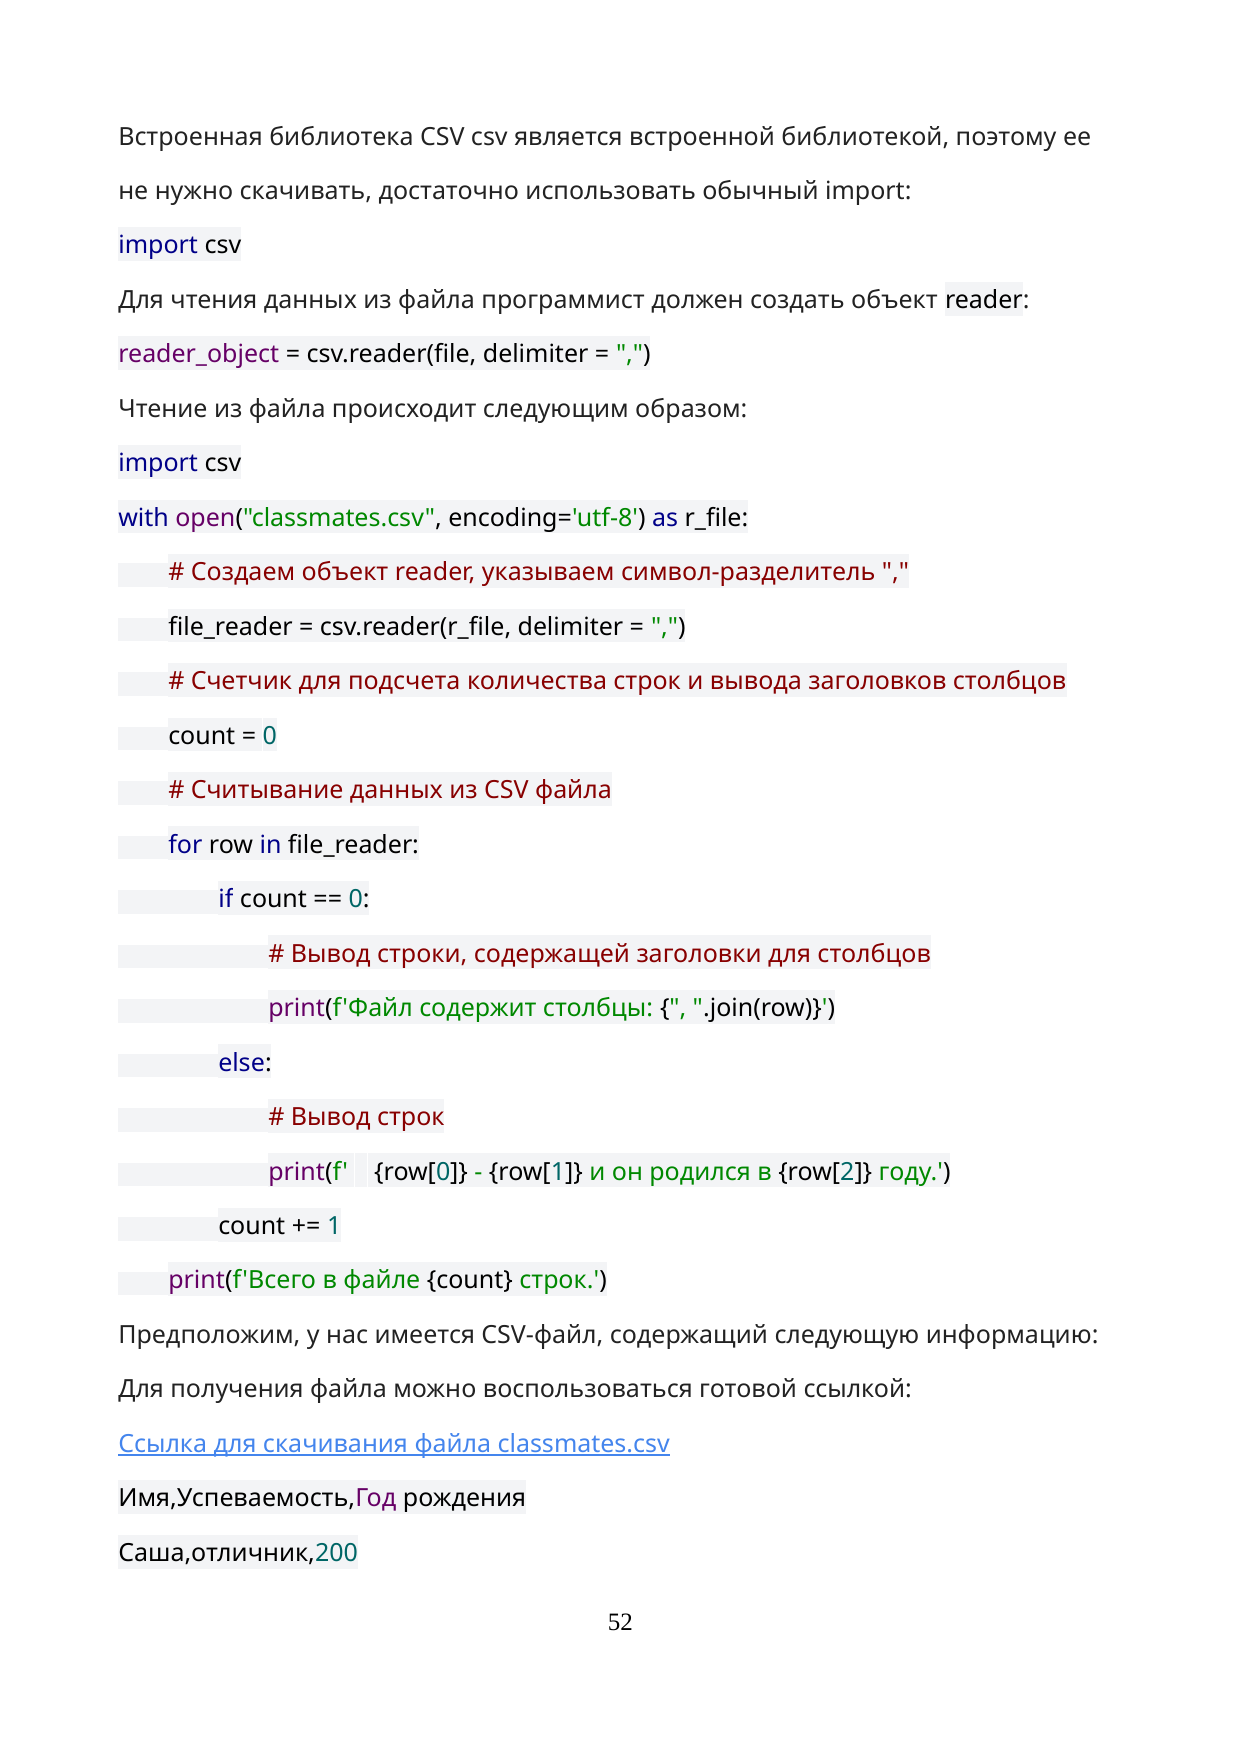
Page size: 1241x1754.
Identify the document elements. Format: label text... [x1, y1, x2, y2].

text Встроенная библиотека CSV csv является встроенной библиотекой, поэтому ее не нужно скачивать, достаточно использовать обычный import: [118, 118, 1122, 207]
text # Вывод строки, содержащей заголовки для столбцов [118, 935, 1122, 969]
text with open("classmates.csv", encoding='utf-8') as r_file: [118, 499, 1122, 533]
text Имя,Успеваемость,Год рождения [118, 1480, 1122, 1514]
text Предположим, у нас имеется CSV-файл, содержащий следующую информацию: [118, 1317, 1122, 1351]
text if count == 0: [118, 881, 1122, 915]
text Для чтения данных из файла программист должен создать объект reader: [118, 282, 1122, 316]
text # Считывание данных из CSV файла [118, 772, 1122, 806]
text else: [118, 1044, 1122, 1078]
text Ссылка для скачивания файла classmates.csv [118, 1426, 1122, 1460]
text count = 0 [118, 717, 1122, 751]
text print(f'Файл содержит столбцы: {", ".join(row)}') [118, 990, 1122, 1024]
text Чтение из файла происходит следующим образом: [118, 391, 1122, 424]
text count += 1 [118, 1208, 1122, 1242]
text file_reader = csv.reader(r_file, delimiter = ",") [118, 608, 1122, 642]
text # Вывод строк [118, 1099, 1122, 1133]
text # Счетчик для подсчета количества строк и вывода заголовков столбцов [118, 663, 1122, 697]
text # Создаем объект reader, указываем символ-разделитель "," [118, 554, 1122, 588]
text Саша,отличник,200 [118, 1534, 1122, 1569]
text import csv [118, 227, 1122, 261]
text print(f' {row[0]} - {row[1]} и он родился в {row[2]} году.') [118, 1153, 1122, 1187]
text import csv [118, 445, 1122, 479]
text for row in file_reader: [118, 826, 1122, 860]
text reader_object = csv.reader(file, delimiter = ",") [118, 336, 1122, 370]
text print(f'Всего в файле {count} строк.') [118, 1262, 1122, 1296]
text Для получения файла можно воспользоваться готовой ссылкой: [118, 1371, 1122, 1405]
